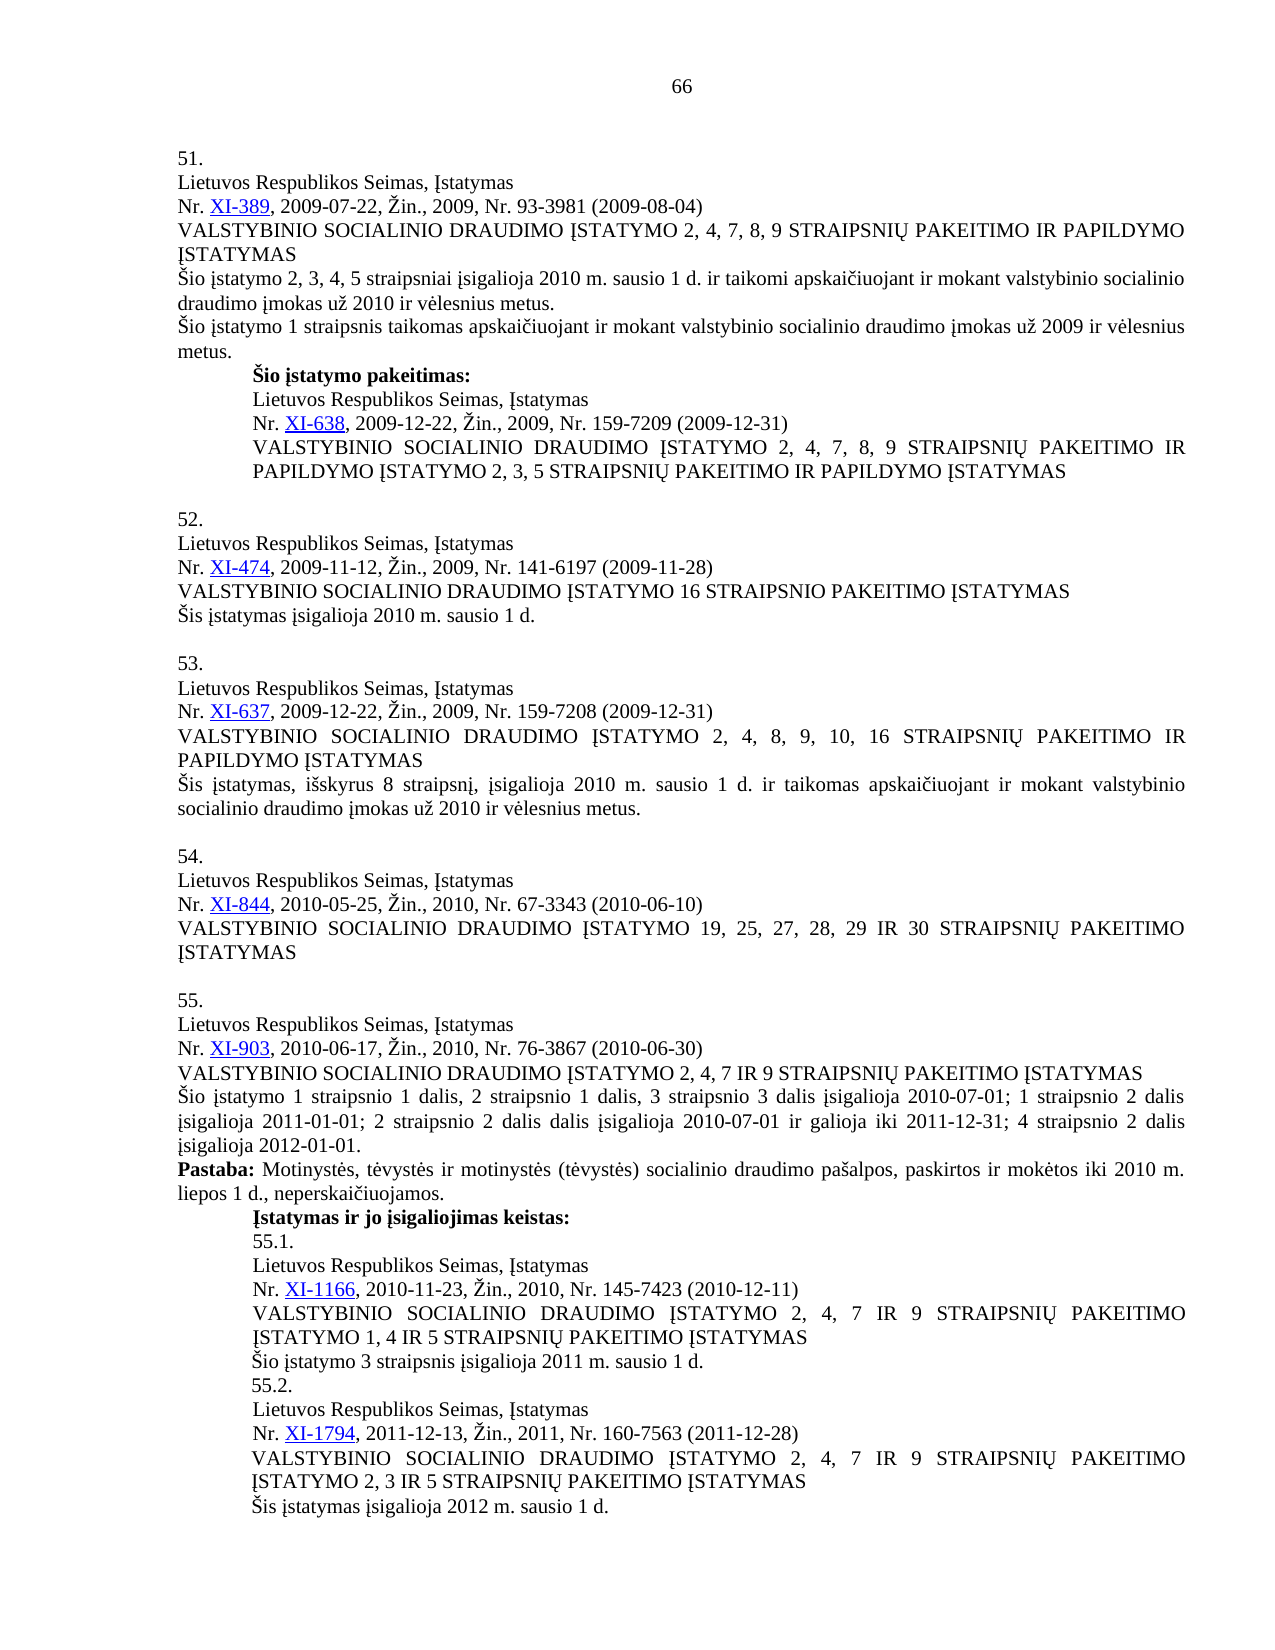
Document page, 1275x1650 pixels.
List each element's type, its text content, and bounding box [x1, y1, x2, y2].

text VALSTYBINIO SOCIALINIO DRAUDIMO ĮSTATYMO 16 STRAIPSNIO PAKEITIMO ĮSTATYMAS [177, 579, 1186, 603]
text VALSTYBINIO SOCIALINIO DRAUDIMO ĮSTATYMO 2, 4, 7, 8, 9 STRAIPSNIŲ PAKEITIMO IR PAPILDYMO ĮSTATYMAS [177, 218, 1186, 266]
text VALSTYBINIO SOCIALINIO DRAUDIMO ĮSTATYMO 2, 4, 7, 8, 9 STRAIPSNIŲ PAKEITIMO IR PAPILDYMO ĮSTATYMO 2, 3, 5 STRAIPSNIŲ PAKEITIMO IR PAPILDYMO ĮSTATYMAS [252, 435, 1186, 483]
text 55.2. [177, 1373, 1186, 1397]
text VALSTYBINIO SOCIALINIO DRAUDIMO ĮSTATYMO 2, 4, 7 IR 9 STRAIPSNIŲ PAKEITIMO ĮSTATYMAS [177, 1060, 1186, 1084]
text 55.1. [177, 1229, 1186, 1253]
text Lietuvos Respublikos Seimas, Įstatymas [177, 387, 1186, 411]
text VALSTYBINIO SOCIALINIO DRAUDIMO ĮSTATYMO 2, 4, 7 IR 9 STRAIPSNIŲ PAKEITIMO ĮSTATYMO 2, 3 IR 5 STRAIPSNIŲ PAKEITIMO ĮSTATYMAS [251, 1445, 1186, 1493]
text VALSTYBINIO SOCIALINIO DRAUDIMO ĮSTATYMO 2, 4, 7 IR 9 STRAIPSNIŲ PAKEITIMO ĮSTATYMO 1, 4 IR 5 STRAIPSNIŲ PAKEITIMO ĮSTATYMAS [252, 1301, 1186, 1349]
text 54. [177, 844, 1186, 868]
text Šio įstatymo pakeitimas: [177, 363, 1186, 387]
text Nr. XI-389, 2009-07-22, Žin., 2009, Nr. 93-3981 (2009-08-04) [177, 194, 1186, 218]
text Lietuvos Respublikos Seimas, Įstatymas [177, 1012, 1186, 1036]
text Pastaba: Motinystės, tėvystės ir motinystės (tėvystės) socialinio draudimo pašalpos, paskirtos ir mokėtos iki 2010 m. liepos 1 d., neperskaičiuojamos. [177, 1157, 1186, 1205]
text Šio įstatymo 1 straipsnio 1 dalis, 2 straipsnio 1 dalis, 3 straipsnio 3 dalis įsigalioja 2010-07-01; 1 straipsnio 2 dalis įsigalioja 2011-01-01; 2 straipsnio 2 dalis dalis įsigalioja 2010-07-01 ir galioja iki 2011-12-31; 4 straipsnio 2 dalis įsigalioja 2012-01-01. [177, 1084, 1186, 1157]
text Šis įstatymas įsigalioja 2012 m. sausio 1 d. [177, 1493, 1186, 1518]
text Šio įstatymo 1 straipsnis taikomas apskaičiuojant ir mokant valstybinio socialinio draudimo įmokas už 2009 ir vėlesnius metus. [177, 314, 1186, 363]
text 52. [177, 507, 1186, 531]
text Lietuvos Respublikos Seimas, Įstatymas [177, 1253, 1186, 1277]
text 51. [177, 146, 1186, 170]
text 55. [177, 988, 1186, 1012]
text Nr. XI-474, 2009-11-12, Žin., 2009, Nr. 141-6197 (2009-11-28) [177, 555, 1186, 579]
text Nr. XI-844, 2010-05-25, Žin., 2010, Nr. 67-3343 (2010-06-10) [177, 892, 1186, 916]
text Lietuvos Respublikos Seimas, Įstatymas [177, 1397, 1186, 1421]
text Lietuvos Respublikos Seimas, Įstatymas [177, 868, 1186, 892]
text Nr. XI-638, 2009-12-22, Žin., 2009, Nr. 159-7209 (2009-12-31) [177, 411, 1186, 435]
text Nr. XI-1794, 2011-12-13, Žin., 2011, Nr. 160-7563 (2011-12-28) [177, 1421, 1186, 1445]
text VALSTYBINIO SOCIALINIO DRAUDIMO ĮSTATYMO 2, 4, 8, 9, 10, 16 STRAIPSNIŲ PAKEITIMO IR PAPILDYMO ĮSTATYMAS [177, 723, 1186, 772]
text Šio įstatymo 2, 3, 4, 5 straipsniai įsigalioja 2010 m. sausio 1 d. ir taikomi apskaičiuojant ir mokant valstybinio socialinio draudimo įmokas už 2010 ir vėlesnius metus. [177, 266, 1186, 314]
text Nr. XI-637, 2009-12-22, Žin., 2009, Nr. 159-7208 (2009-12-31) [177, 699, 1186, 723]
text Šio įstatymo 3 straipsnis įsigalioja 2011 m. sausio 1 d. [177, 1349, 1186, 1373]
text Lietuvos Respublikos Seimas, Įstatymas [177, 170, 1186, 194]
text Lietuvos Respublikos Seimas, Įstatymas [177, 531, 1186, 555]
text Įstatymas ir jo įsigaliojimas keistas: [177, 1205, 1186, 1229]
text Šis įstatymas, išskyrus 8 straipsnį, įsigalioja 2010 m. sausio 1 d. ir taikomas apskaičiuojant ir mokant valstybinio socialinio draudimo įmokas už 2010 ir vėlesnius metus. [177, 772, 1186, 820]
text Nr. XI-1166, 2010-11-23, Žin., 2010, Nr. 145-7423 (2010-12-11) [177, 1277, 1186, 1301]
text VALSTYBINIO SOCIALINIO DRAUDIMO ĮSTATYMO 19, 25, 27, 28, 29 IR 30 STRAIPSNIŲ PAKEITIMO ĮSTATYMAS [177, 916, 1186, 964]
text Šis įstatymas įsigalioja 2010 m. sausio 1 d. [177, 603, 1186, 627]
text 53. [177, 651, 1186, 675]
text Nr. XI-903, 2010-06-17, Žin., 2010, Nr. 76-3867 (2010-06-30) [177, 1036, 1186, 1060]
text Lietuvos Respublikos Seimas, Įstatymas [177, 675, 1186, 699]
